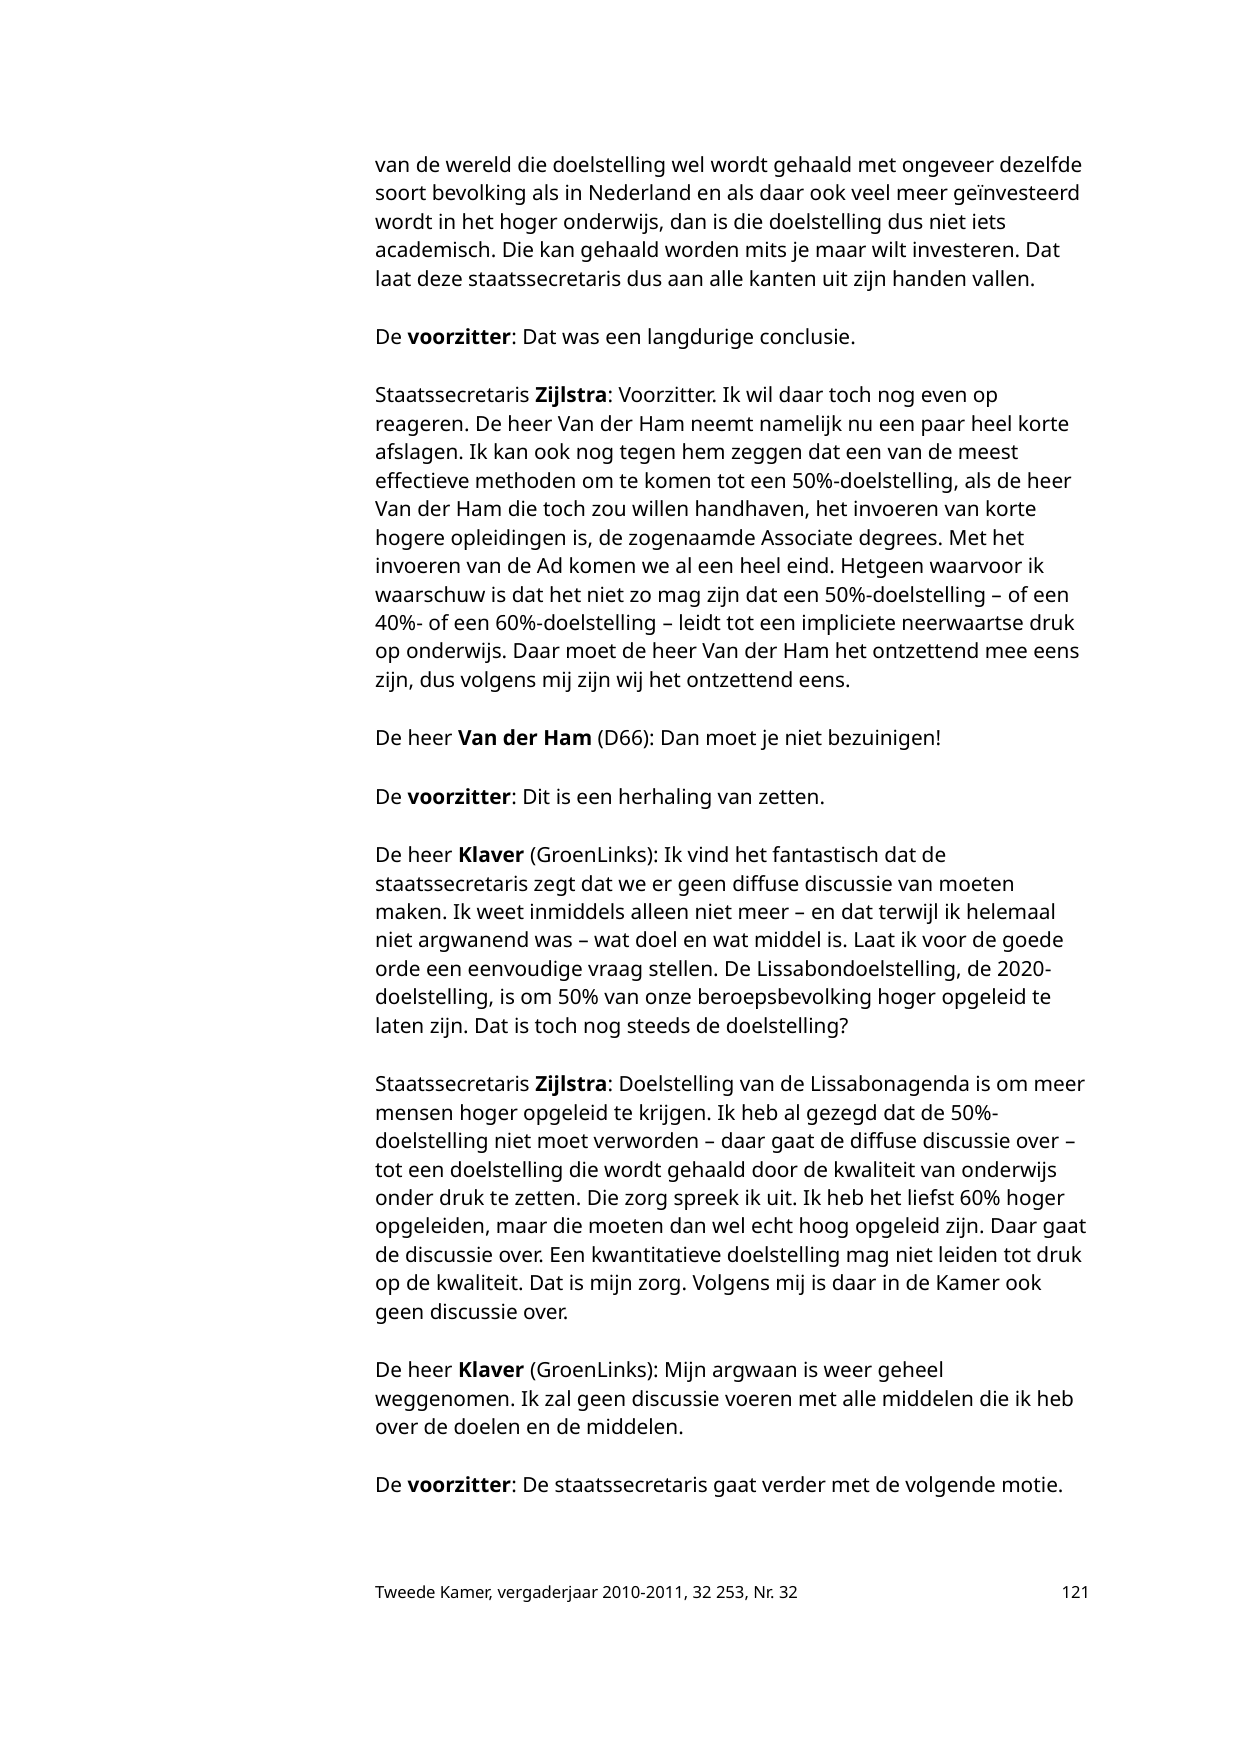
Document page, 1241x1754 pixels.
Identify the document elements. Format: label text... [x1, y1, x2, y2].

text De voorzitter: Dat was een langdurige conclusie. [375, 322, 1090, 351]
text De heer Klaver (GroenLinks): Ik vind het fantastisch dat de staatssecretaris zegt dat we er geen diffuse discussie van moeten maken. Ik weet inmiddels alleen niet meer – en dat terwijl ik helemaal niet argwanend was – wat doel en wat middel is. Laat ik voor de goede orde een eenvoudige vraag stellen. De Lissabondoelstelling, de 2020-doelstelling, is om 50% van onze beroepsbevolking hoger opgeleid te laten zijn. Dat is toch nog steeds de doelstelling? [375, 840, 1090, 1039]
text Staatssecretaris Zijlstra: Voorzitter. Ik wil daar toch nog even op reageren. De heer Van der Ham neemt namelijk nu een paar heel korte afslagen. Ik kan ook nog tegen hem zeggen dat een van de meest effectieve methoden om te komen tot een 50%-doelstelling, als de heer Van der Ham die toch zou willen handhaven, het invoeren van korte hogere opleidingen is, de zogenaamde Associate degrees. Met het invoeren van de Ad komen we al een heel eind. Hetgeen waarvoor ik waarschuw is dat het niet zo mag zijn dat een 50%-doelstelling – of een 40%- of een 60%-doelstelling – leidt tot een impliciete neerwaartse druk op onderwijs. Daar moet de heer Van der Ham het ontzettend mee eens zijn, dus volgens mij zijn wij het ontzettend eens. [375, 381, 1090, 693]
text De heer Van der Ham (D66): Dan moet je niet bezuinigen! [375, 723, 1090, 752]
text De heer Klaver (GroenLinks): Mijn argwaan is weer geheel weggenomen. Ik zal geen discussie voeren met alle middelen die ik heb over de doelen en de middelen. [375, 1355, 1090, 1441]
text van de wereld die doelstelling wel wordt gehaald met ongeveer dezelfde soort bevolking als in Nederland en als daar ook veel meer geïnvesteerd wordt in het hoger onderwijs, dan is die doelstelling dus niet iets academisch. Die kan gehaald worden mits je maar wilt investeren. Dat laat deze staatssecretaris dus aan alle kanten uit zijn handen vallen. [375, 150, 1090, 292]
text Staatssecretaris Zijlstra: Doelstelling van de Lissabonagenda is om meer mensen hoger opgeleid te krijgen. Ik heb al gezegd dat de 50%-doelstelling niet moet verworden – daar gaat de diffuse discussie over – tot een doelstelling die wordt gehaald door de kwaliteit van onderwijs onder druk te zetten. Die zorg spreek ik uit. Ik heb het liefst 60% hoger opgeleiden, maar die moeten dan wel echt hoog opgeleid zijn. Daar gaat de discussie over. Een kwantitatieve doelstelling mag niet leiden tot druk op de kwaliteit. Dat is mijn zorg. Volgens mij is daar in de Kamer ook geen discussie over. [375, 1069, 1090, 1325]
text De voorzitter: De staatssecretaris gaat verder met de volgende motie. [375, 1471, 1090, 1499]
text De voorzitter: Dit is een herhaling van zetten. [375, 782, 1090, 810]
